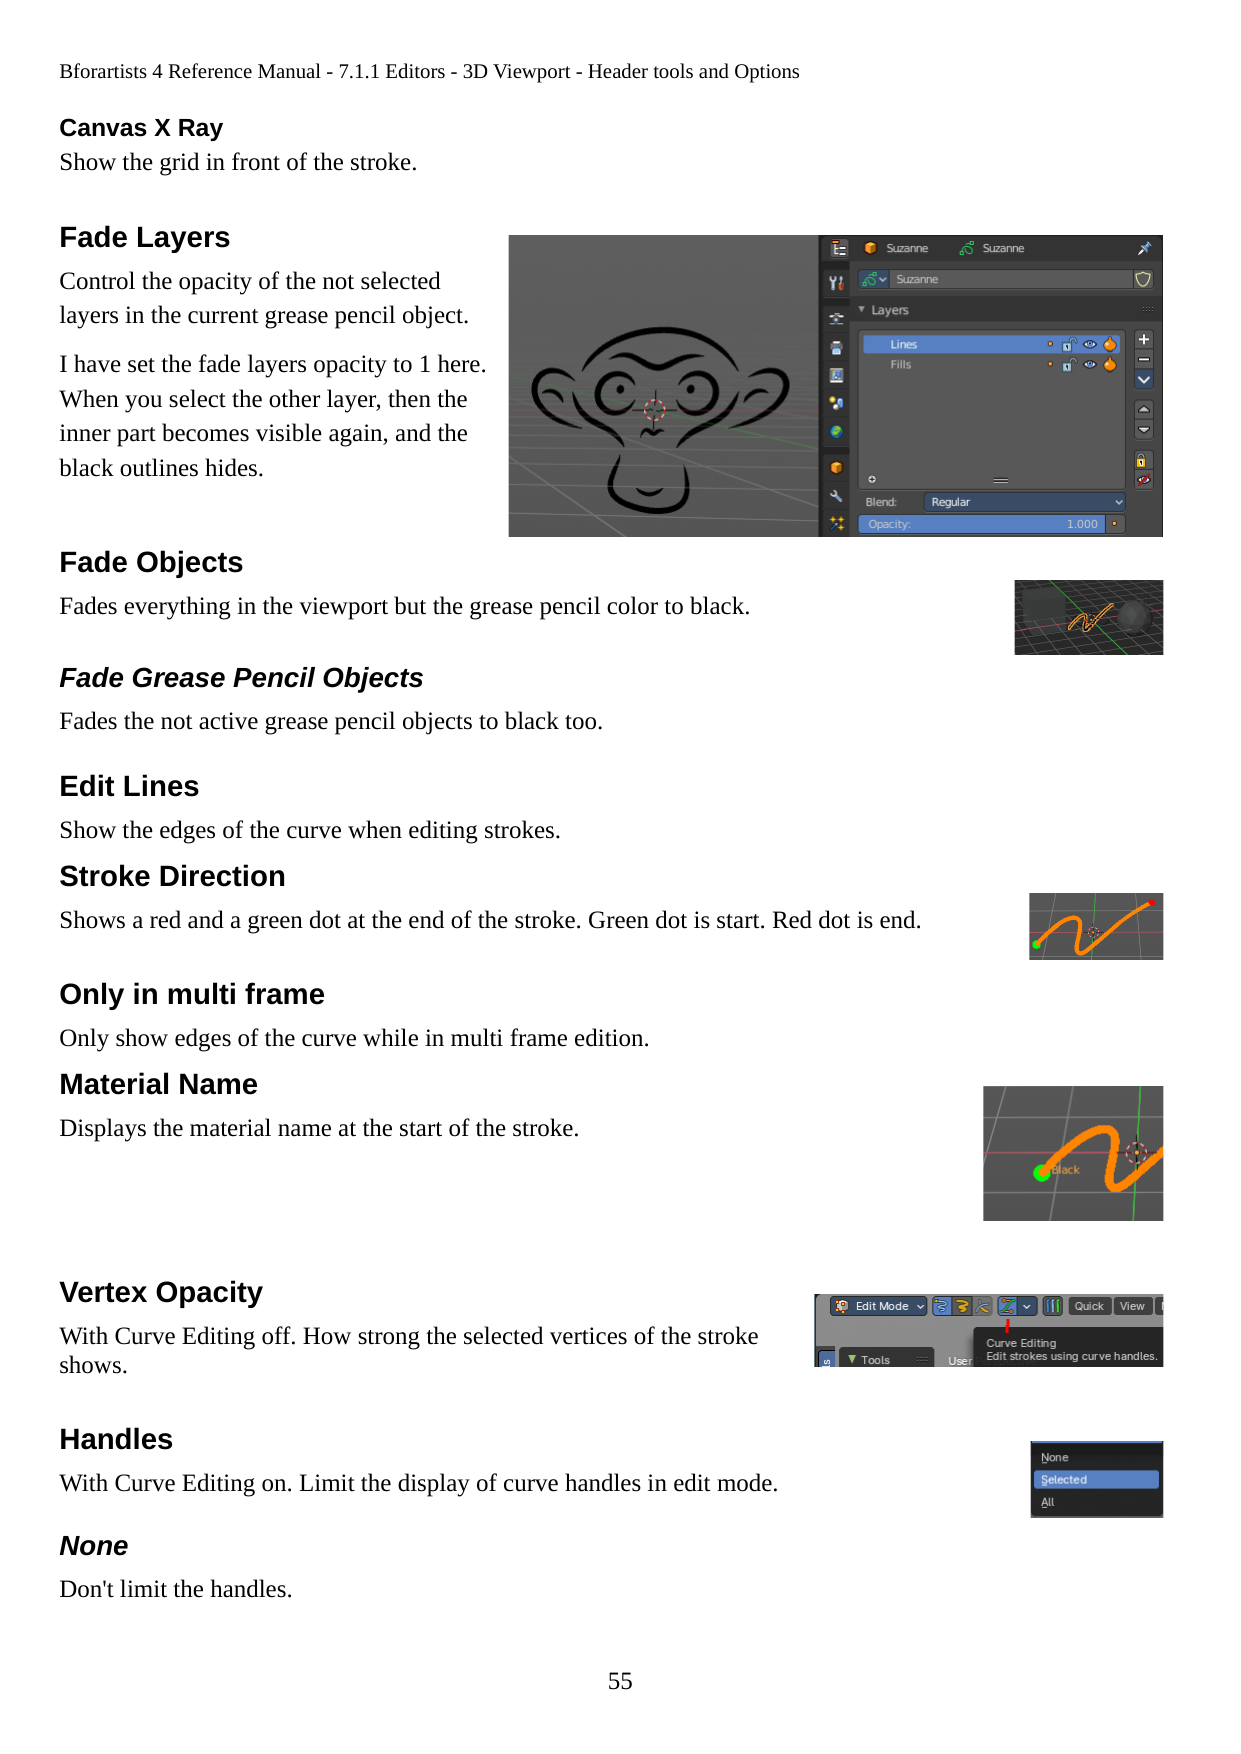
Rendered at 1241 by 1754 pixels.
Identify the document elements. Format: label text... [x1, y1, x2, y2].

text Shows a red and a green dot at the end of the stroke. Green dot is start. Red dot is end. [59, 905, 1029, 934]
picture [1014, 580, 1164, 655]
text Displays the material name at the start of the stroke. [59, 1113, 983, 1142]
subtitle Canvas X Ray [59, 113, 1181, 141]
text Fades everything in the viewport but the grease pencil color to black. [59, 591, 1014, 620]
text Don't limit the handles. [59, 1574, 1181, 1603]
subtitle Only in multi frame [59, 977, 1181, 1011]
subtitle Vertex Opacity [59, 1275, 1181, 1309]
text Only show edges of the curve while in multi frame edition. [59, 1023, 1181, 1052]
subtitle None [59, 1530, 1181, 1562]
subtitle Fade Layers [59, 219, 1181, 253]
subtitle Handles [59, 1422, 1181, 1456]
text Show the grid in front of the stroke. [59, 147, 1181, 176]
subtitle Fade Objects [59, 545, 1181, 579]
subtitle Material Name [59, 1067, 1181, 1101]
picture [983, 1086, 1164, 1221]
picture [508, 235, 1164, 537]
subtitle Stroke Direction [59, 859, 1181, 893]
subtitle Fade Grease Pencil Objects [59, 661, 1181, 693]
picture [1029, 893, 1164, 960]
text With Curve Editing off. How strong the selected vertices of the stroke shows. [59, 1321, 1181, 1379]
text Fades the not active grease pencil objects to black too. [59, 706, 1181, 734]
text Show the edges of the curve when editing strokes. [59, 816, 1181, 844]
picture [1030, 1441, 1164, 1518]
text Control the opacity of the not selected layers in the current grease pencil object. [59, 266, 508, 329]
text I have set the fade layers opacity to 1 here. When you select the other layer, then the inner part becomes visible again, and the black outlines hides. [59, 349, 508, 481]
subtitle Edit Lines [59, 769, 1181, 803]
text With Curve Editing on. Limit the display of curve handles in edit mode. [59, 1468, 1030, 1497]
picture [814, 1294, 1164, 1367]
